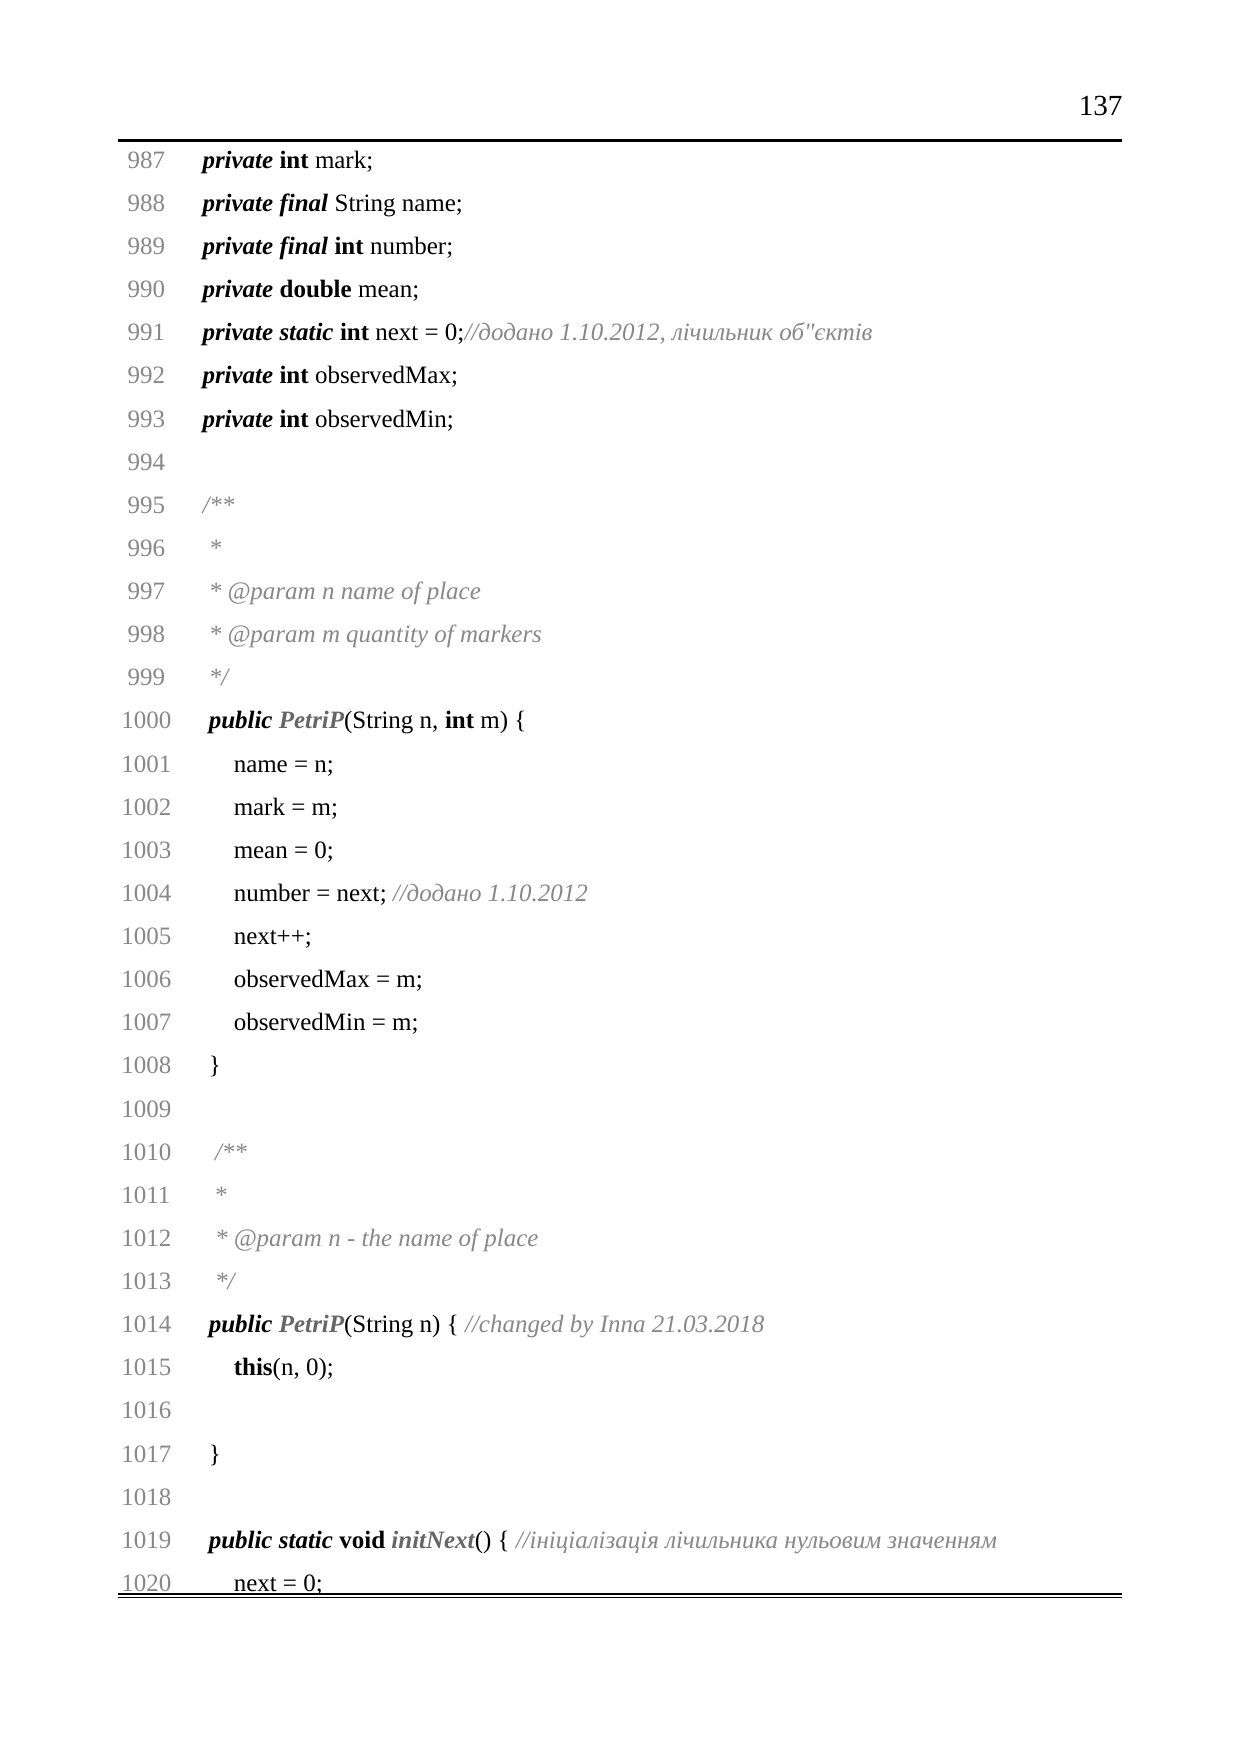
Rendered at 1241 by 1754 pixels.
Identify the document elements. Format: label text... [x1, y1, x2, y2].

text 1018 [118, 1476, 1122, 1511]
text 993 private int observedMin; [118, 397, 1122, 432]
text 1001 name = n; [118, 742, 1122, 777]
text 1005 next++; [118, 915, 1122, 950]
text 1016 [118, 1389, 1122, 1424]
text 991 private static int next = 0;//додано 1.10.2012, лічильник об"єктів [118, 311, 1122, 346]
text 995 /** [118, 484, 1122, 519]
text 1008 } [118, 1044, 1122, 1079]
text 999 */ [118, 656, 1122, 691]
text 1020 next = 0; [118, 1562, 1122, 1593]
text 1011 * [118, 1174, 1122, 1209]
text 1015 this(n, 0); [118, 1346, 1122, 1381]
text 1002 mark = m; [118, 786, 1122, 821]
text 987 private int mark; [118, 142, 1122, 174]
text 1017 } [118, 1432, 1122, 1467]
text 997 * @param n name of place [118, 570, 1122, 605]
text 998 * @param m quantity of markers [118, 613, 1122, 648]
text 988 private final String name; [118, 182, 1122, 217]
text 996 * [118, 527, 1122, 562]
text 1014 public PetriP(String n) { //changed by Inna 21.03.2018 [118, 1303, 1122, 1338]
text 994 [118, 441, 1122, 476]
text 1010 /** [118, 1131, 1122, 1166]
text 1012 * @param n - the name of place [118, 1217, 1122, 1252]
text 1004 number = next; //додано 1.10.2012 [118, 872, 1122, 907]
text 990 private double mean; [118, 268, 1122, 303]
text 1007 observedMin = m; [118, 1001, 1122, 1036]
text 1019 public static void initNext() { //ініціалізація лічильника нульовим значенням [118, 1519, 1122, 1554]
text 1006 observedMax = m; [118, 958, 1122, 993]
text 992 private int observedMax; [118, 354, 1122, 389]
text 1009 [118, 1087, 1122, 1122]
text 1003 mean = 0; [118, 829, 1122, 864]
text 1013 */ [118, 1260, 1122, 1295]
text 989 private final int number; [118, 225, 1122, 260]
text 1000 public PetriP(String n, int m) { [118, 699, 1122, 734]
